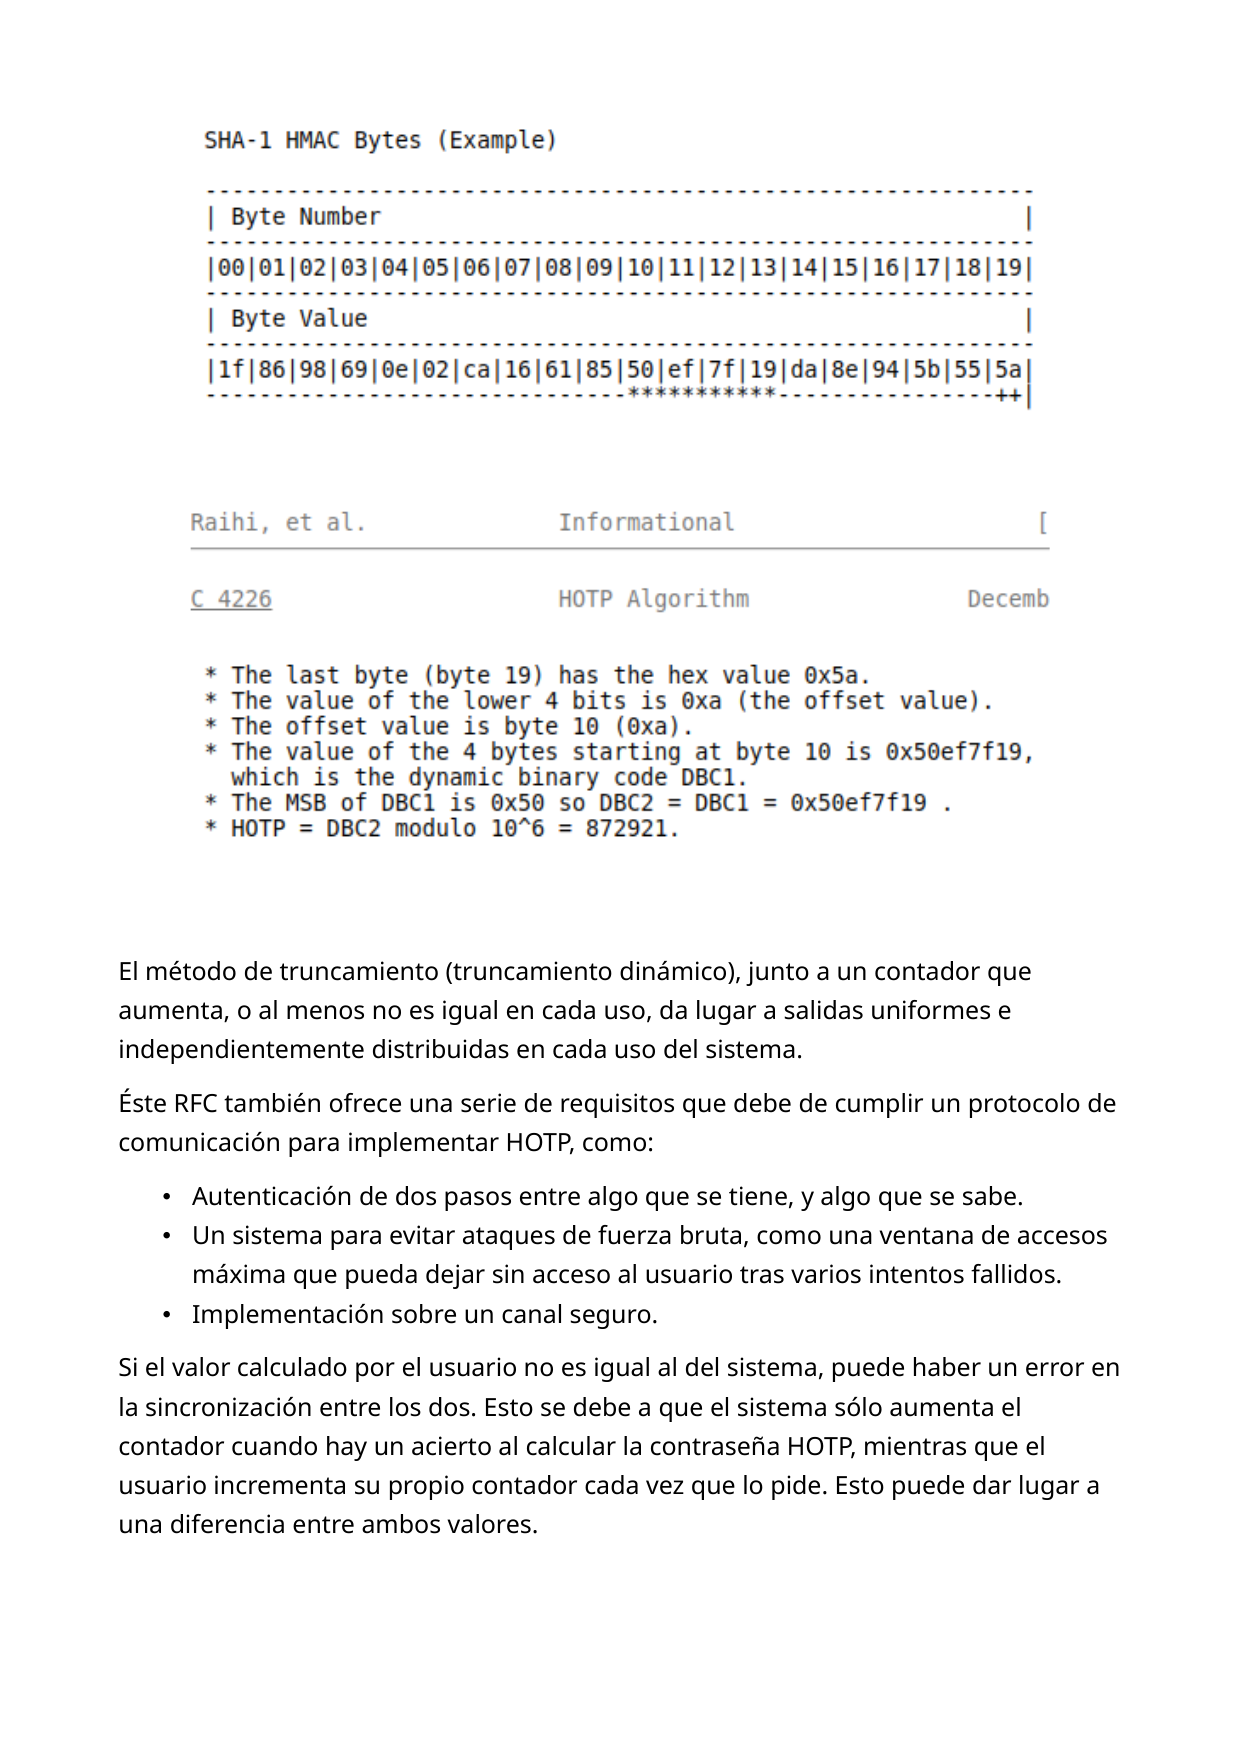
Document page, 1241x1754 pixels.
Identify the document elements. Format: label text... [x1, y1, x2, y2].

list Autenticación de dos pasos entre algo que se tiene, y algo que se sabe. [162, 1179, 1122, 1213]
list Un sistema para evitar ataques de fuerza bruta, como una ventana de accesos máxima que pueda dejar sin acceso al usuario tras varios intentos fallidos. [162, 1218, 1122, 1291]
list Implementación sobre un canal seguro. [162, 1296, 1122, 1330]
picture [190, 118, 1050, 852]
text El método de truncamiento (truncamiento dinámico), junto a un contador que aumenta, o al menos no es igual en cada uso, da lugar a salidas uniformes e independientemente distribuidas en cada uso del sistema. [118, 954, 1122, 1066]
text Éste RFC también ofrece una serie de requisitos que debe de cumplir un protocolo de comunicación para implementar HOTP, como: [118, 1086, 1122, 1159]
text Si el valor calculado por el usuario no es igual al del sistema, puede haber un error en la sincronización entre los dos. Esto se debe a que el sistema sólo aumenta el contador cuando hay un acierto al calcular la contraseña HOTP, mientras que el usuario incrementa su propio contador cada vez que lo pide. Esto puede dar lugar a una diferencia entre ambos valores. [118, 1350, 1122, 1541]
